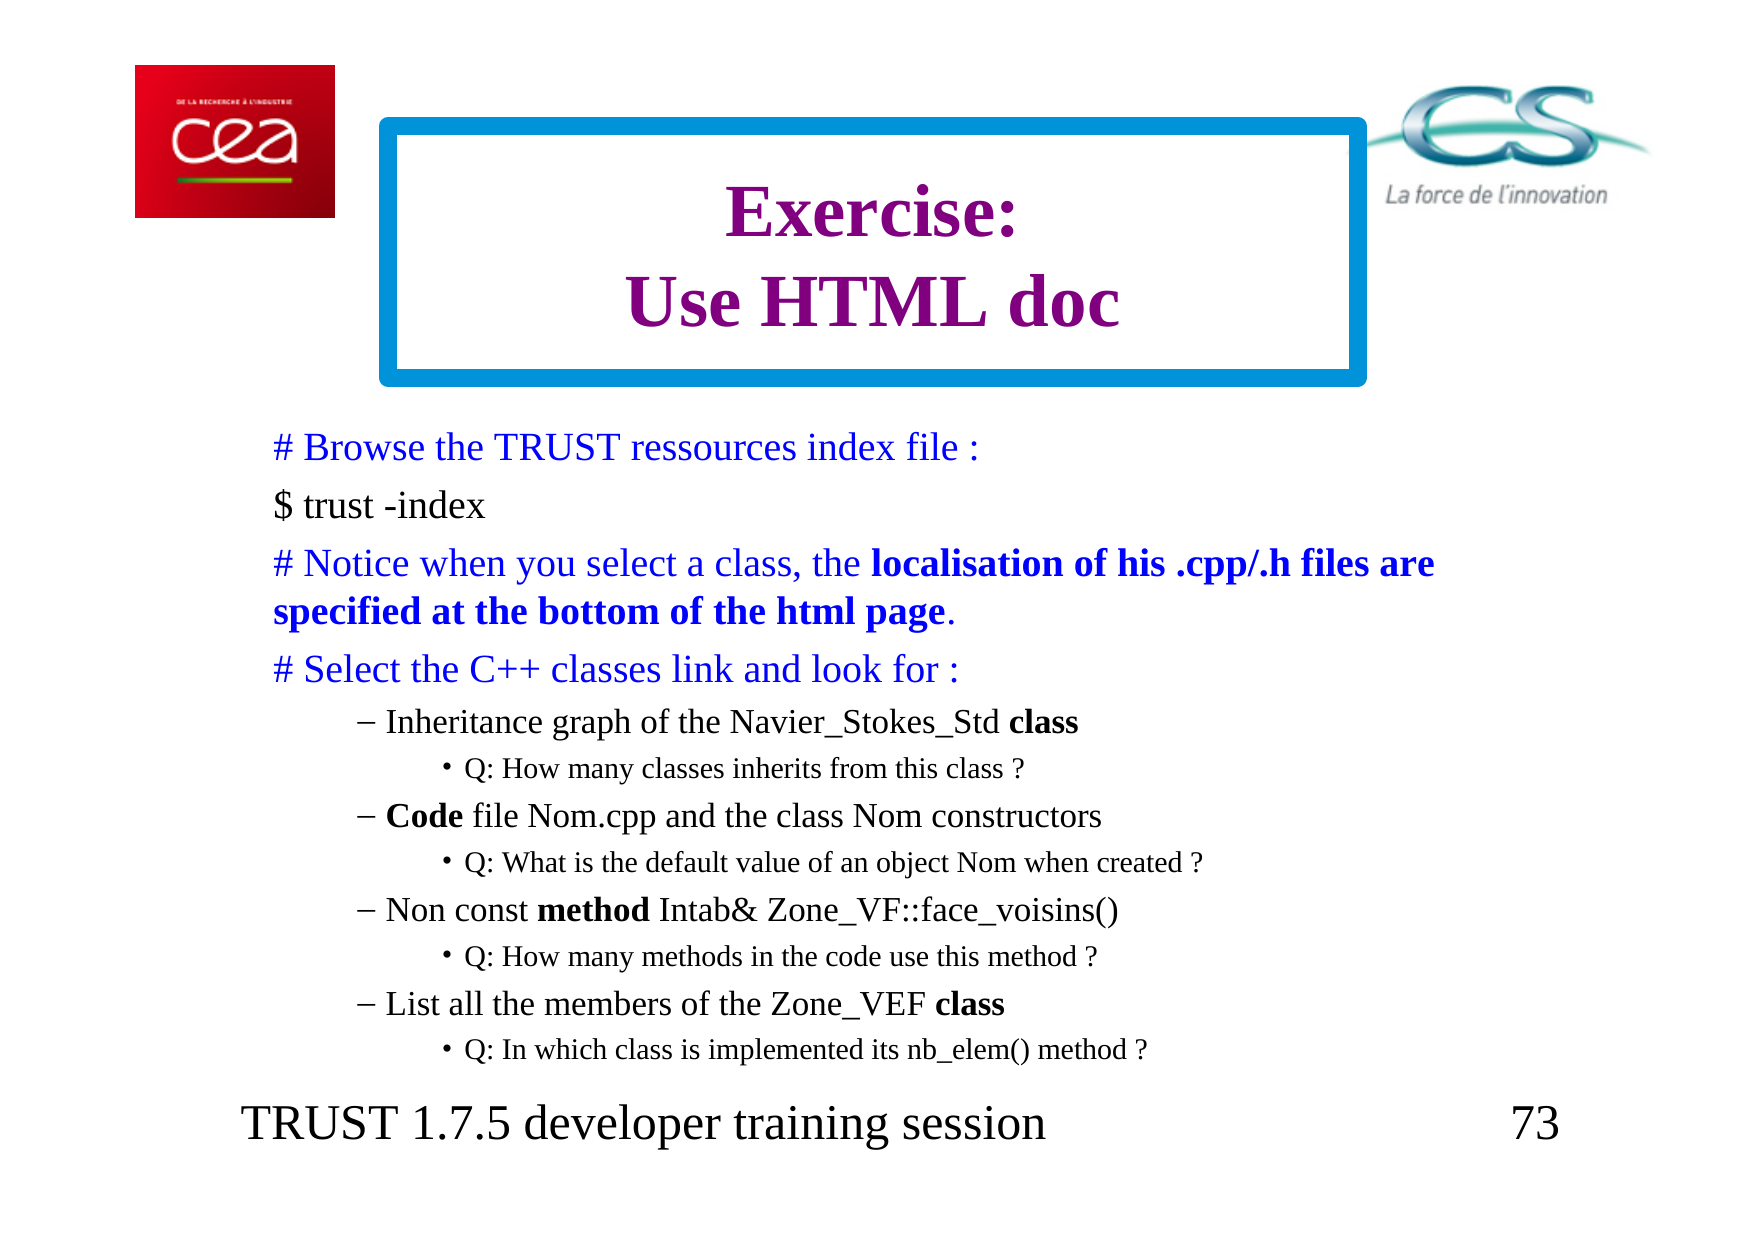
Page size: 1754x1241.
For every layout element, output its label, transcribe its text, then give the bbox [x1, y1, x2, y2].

picture [1340, 73, 1662, 218]
title Exercise: Use HTML doc [388, 125, 1358, 378]
picture [135, 65, 335, 218]
list # Browse the TRUST ressources index file : $ trust -index # Notice when you select a class, the localisation of his .cpp/.h files are specified at the bottom of the html page. # Select the C++ classes link and look for : Inheritance graph of the Navier_Stokes_Std class Q: How many classes inherits from this class ? Code file Nom.cpp and the class Nom constructors Q: What is the default value of an object Nom when created ? Non const method Intab& Zone_VF::face_voisins() Q: How many methods in the code use this method ? List all the members of the Zone_VEF class Q: In which class is implemented its nb_elem() method ? [224, 412, 1577, 1079]
